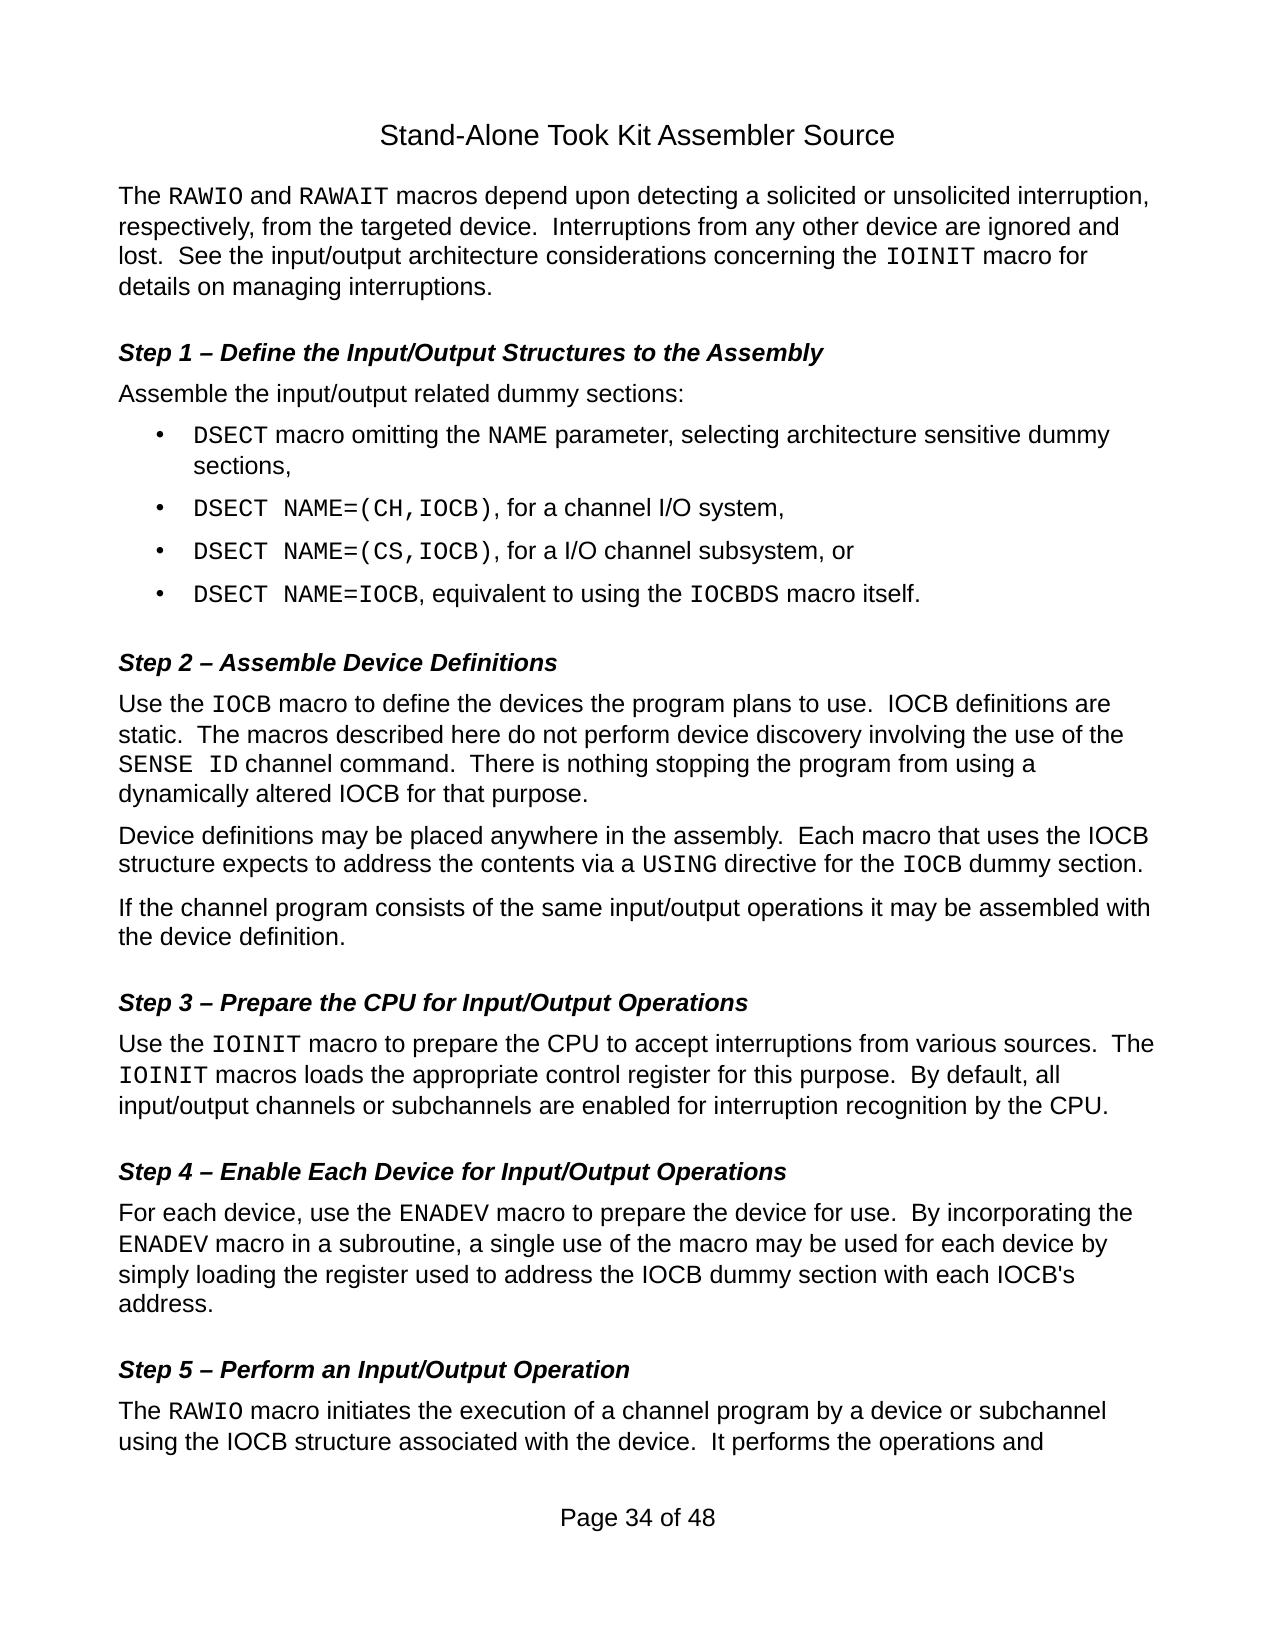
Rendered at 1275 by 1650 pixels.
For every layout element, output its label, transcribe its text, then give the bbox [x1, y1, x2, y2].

subtitle Step 3 – Prepare the CPU for Input/Output Operations [118, 988, 1157, 1016]
text The RAWIO and RAWAIT macros depend upon detecting a solicited or unsolicited interruption, respectively, from the targeted device. Interruptions from any other device are ignored and lost. See the input/output architecture considerations concerning the IOINIT macro for details on managing interruptions. [118, 181, 1157, 301]
text Assemble the input/output related dummy sections: [118, 379, 1157, 408]
text The RAWIO macro initiates the execution of a channel program by a device or subchannel using the IOCB structure associated with the device. It performs the operations and [118, 1396, 1157, 1456]
subtitle Step 5 – Perform an Input/Output Operation [118, 1355, 1157, 1383]
text Use the IOCB macro to define the devices the program plans to use. IOCB definitions are static. The macros described here do not perform device discovery involving the use of the SENSE ID channel command. There is nothing stopping the program from using a dynamically altered IOCB for that purpose. [118, 689, 1157, 808]
text If the channel program consists of the same input/output operations it may be assembled with the device definition. [118, 893, 1157, 950]
text Use the IOINIT macro to prepare the CPU to accept interruptions from various sources. The IOINIT macros loads the appropriate control register for this purpose. By default, all input/output channels or subchannels are enabled for interruption recognition by the CPU. [118, 1029, 1157, 1119]
text Device definitions may be placed anywhere in the assembly. Each macro that uses the IOCB structure expects to address the contents via a USING directive for the IOCB dummy section. [118, 821, 1157, 880]
subtitle Step 4 – Enable Each Device for Input/Output Operations [118, 1157, 1157, 1186]
subtitle Step 1 – Define the Input/Output Structures to the Assembly [118, 338, 1157, 367]
list DSECT NAME=(CH,IOCB), for a channel I/O system, [156, 492, 1157, 523]
list DSECT macro omitting the NAME parameter, selecting architecture sensitive dummy sections, [156, 420, 1157, 480]
list DSECT NAME=IOCB, equivalent to using the IOCBDS macro itself. [156, 579, 1157, 610]
subtitle Step 2 – Assemble Device Definitions [118, 648, 1157, 676]
list DSECT NAME=(CS,IOCB), for a I/O channel subsystem, or [156, 536, 1157, 567]
text For each device, use the ENADEV macro to prepare the device for use. By incorporating the ENADEV macro in a subroutine, a single use of the macro may be used for each device by simply loading the register used to address the IOCB dummy section with each IOCB's address. [118, 1198, 1157, 1317]
